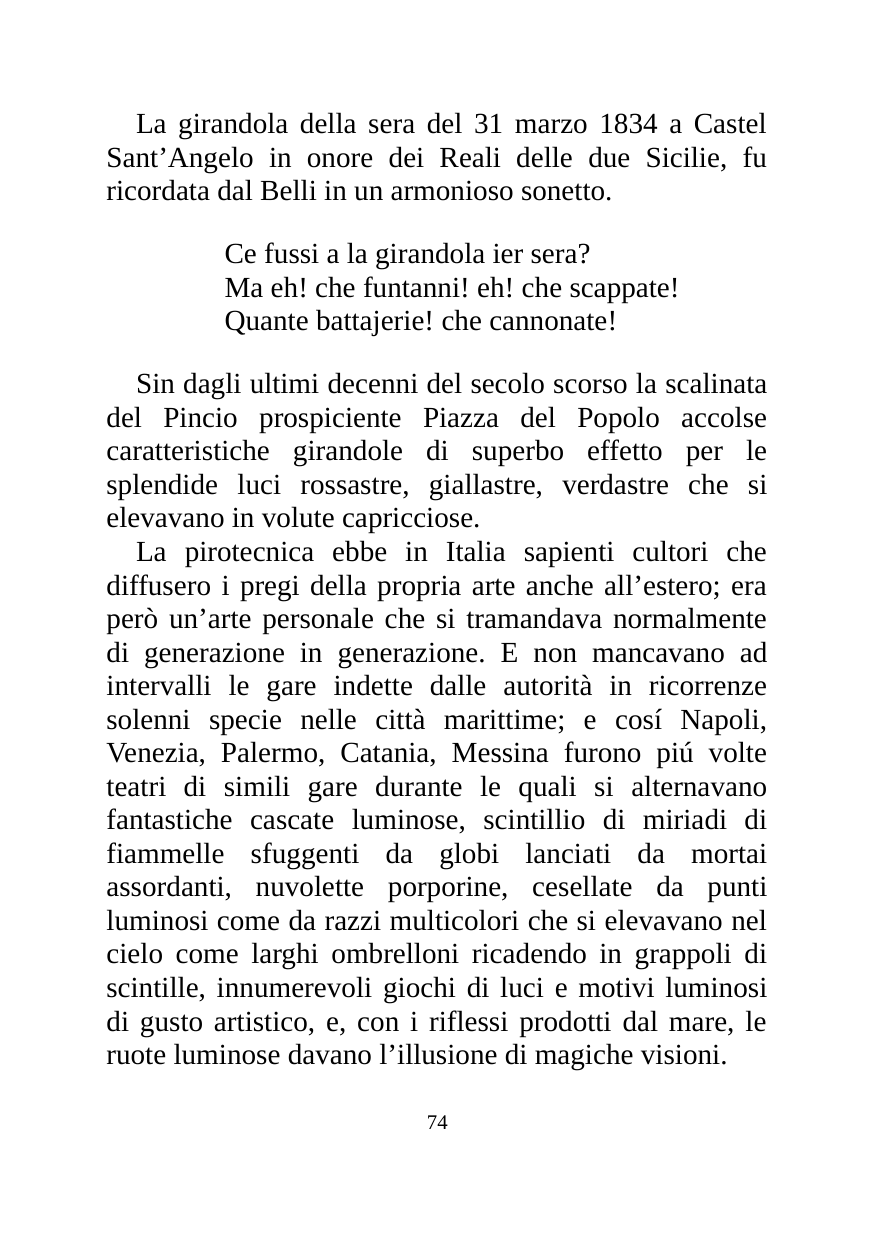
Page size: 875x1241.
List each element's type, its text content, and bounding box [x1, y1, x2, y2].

text Ce fussi a la girandola ier sera? Ma eh! che funtanni! eh! che scappate! Quante battajerie! che cannonate! [224, 236, 768, 337]
text Sin dagli ultimi decenni del secolo scorso la scalinata del Pincio prospiciente Piazza del Popolo accolse caratteristiche girandole di superbo effetto per le splendide luci rossastre, giallastre, verdastre che si elevavano in volute capricciose. [106, 366, 768, 534]
text La pirotecnica ebbe in Italia sapienti cultori che diffusero i pregi della propria arte anche all’estero; era però un’arte personale che si tramandava normalmente di generazione in generazione. E non mancavano ad intervalli le gare indette dalle autorità in ricorrenze solenni specie nelle città marittime; e cosí Napoli, Venezia, Palermo, Catania, Messina furono piú volte teatri di simili gare durante le quali si alternavano fantastiche cascate luminose, scintillio di miriadi di fiammelle sfuggenti da globi lanciati da mortai assordanti, nuvolette porporine, cesellate da punti luminosi come da razzi multicolori che si elevavano nel cielo come larghi ombrelloni ricadendo in grappoli di scintille, innumerevoli giochi di luci e motivi luminosi di gusto artistico, e, con i riflessi prodotti dal mare, le ruote luminose davano l’illusione di magiche visioni. [106, 534, 768, 1071]
text La girandola della sera del 31 marzo 1834 a Castel Sant’Angelo in onore dei Reali delle due Sicilie, fu ricordata dal Belli in un armonioso sonetto. [106, 106, 768, 207]
